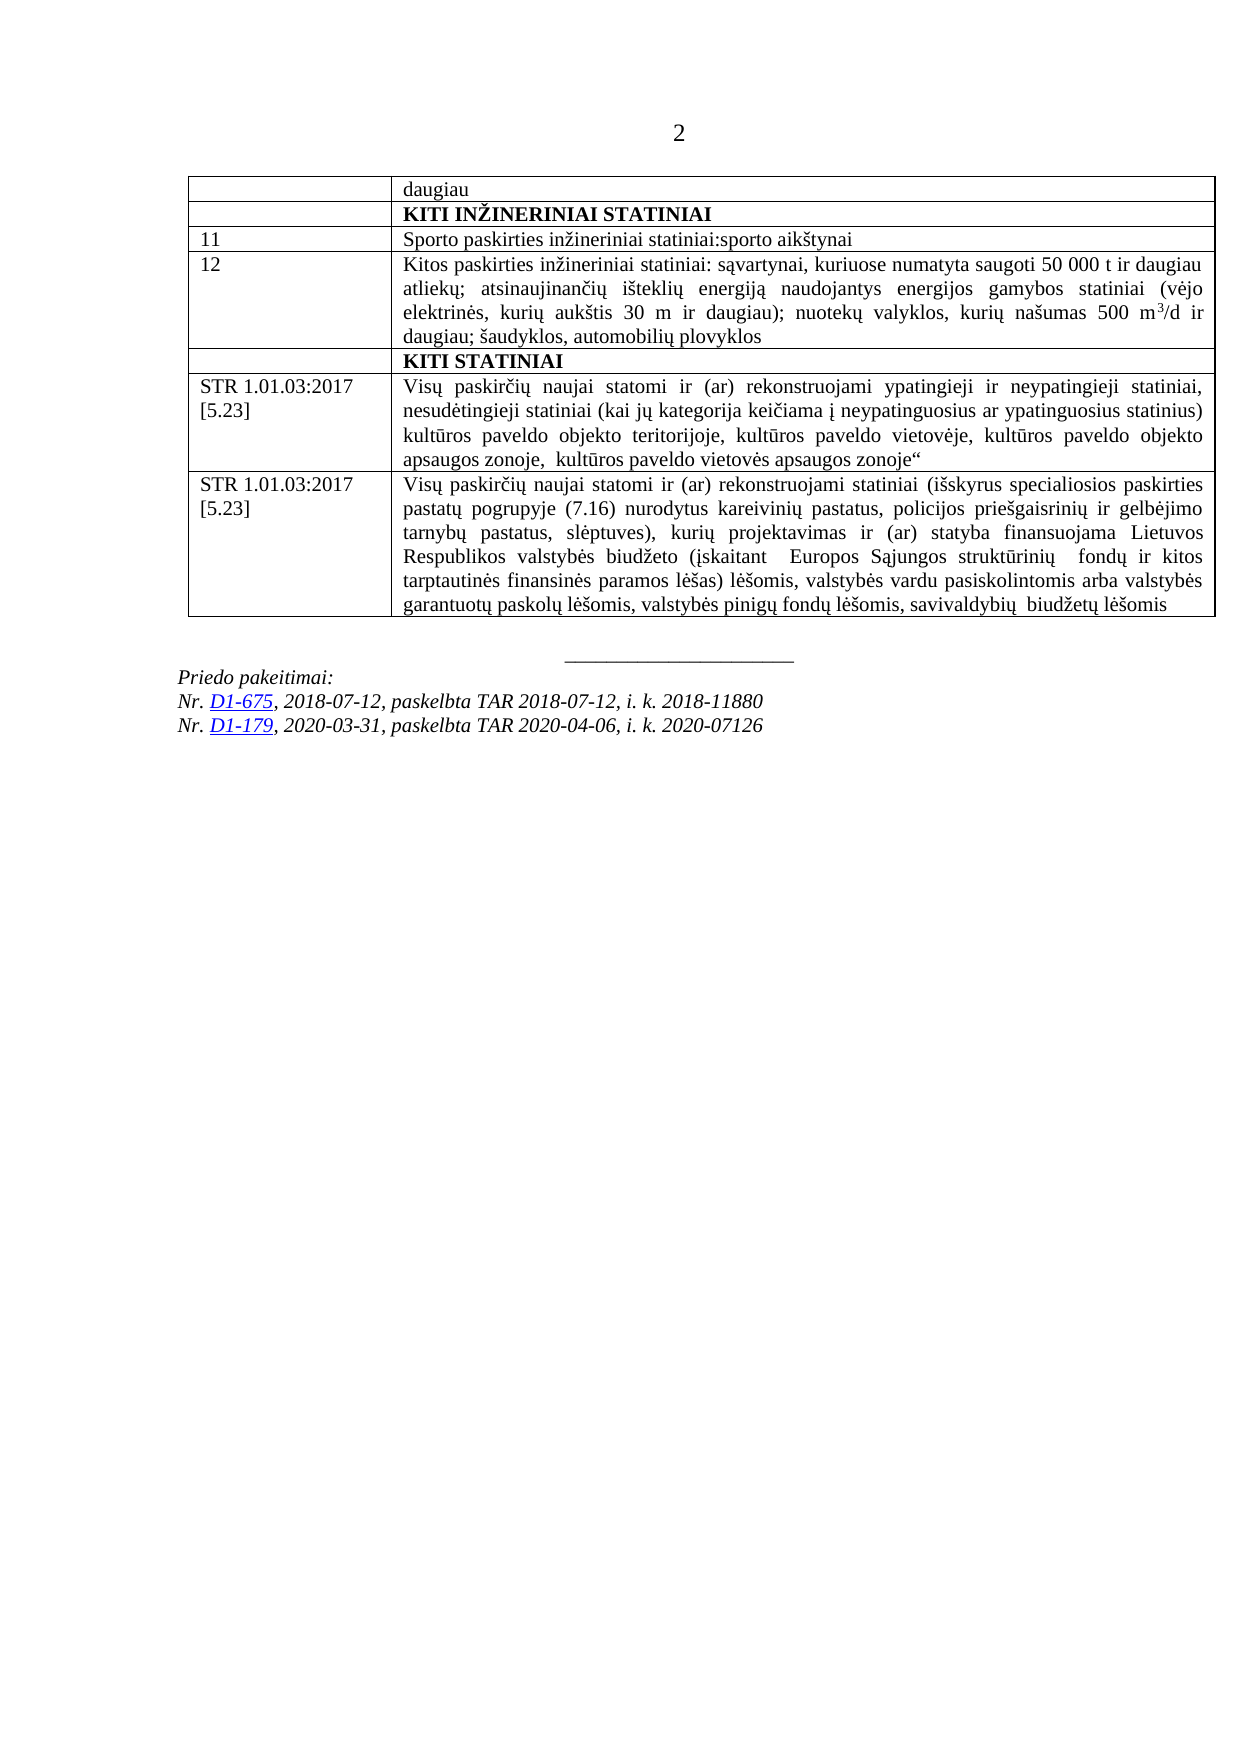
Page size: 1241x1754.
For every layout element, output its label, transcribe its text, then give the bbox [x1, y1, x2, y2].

table_cell Visų paskirčių naujai statomi ir (ar) rekonstruojami ypatingieji ir neypatingieji statiniai, nesudėtingieji statiniai (kai jų kategorija keičiama į neypatinguosius ar ypatinguosius statinius) kultūros paveldo objekto teritorijoje, kultūros paveldo vietovėje, kultūros paveldo objekto apsaugos zonoje, kultūros paveldo vietovės apsaugos zonoje“ [392, 374, 1214, 471]
table_cell Sporto paskirties inžineriniai statiniai:sporto aikštynai [392, 227, 1214, 251]
table_cell 12 [189, 252, 391, 348]
table_cell [189, 177, 391, 201]
table_cell KITI INŽINERINIAI STATINIAI [392, 202, 1214, 226]
table_cell KITI STATINIAI [392, 349, 1214, 373]
text Nr. D1-675, 2018-07-12, paskelbta TAR 2018-07-12, i. k. 2018-11880 [177, 689, 1181, 713]
table_cell [189, 202, 391, 226]
table_cell Visų paskirčių naujai statomi ir (ar) rekonstruojami statiniai (išskyrus specialiosios paskirties pastatų pogrupyje (7.16) nurodytus kareivinių pastatus, policijos priešgaisrinių ir gelbėjimo tarnybų pastatus, slėptuves), kurių projektavimas ir (ar) statyba finansuojama Lietuvos Respublikos valstybės biudžeto (įskaitant Europos Sąjungos struktūrinių fondų ir kitos tarptautinės finansinės paramos lėšas) lėšomis, valstybės vardu pasiskolintomis arba valstybės garantuotų paskolų lėšomis, valstybės pinigų fondų lėšomis, savivaldybių biudžetų lėšomis [392, 472, 1214, 616]
table_cell 11 [189, 227, 391, 251]
text Priedo pakeitimai: [177, 665, 1181, 689]
table_cell STR 1.01.03:2017 [5.23] [189, 472, 391, 616]
text ______________________ [177, 641, 1181, 665]
table_cell STR 1.01.03:2017 [5.23] [189, 374, 391, 471]
text Nr. D1-179, 2020-03-31, paskelbta TAR 2020-04-06, i. k. 2020-07126 [177, 713, 1181, 737]
table_cell Kitos paskirties inžineriniai statiniai: sąvartynai, kuriuose numatyta saugoti 50 000 t ir daugiau atliekų; atsinaujinančių išteklių energiją naudojantys energijos gamybos statiniai (vėjo elektrinės, kurių aukštis 30 m ir daugiau); nuotekų valyklos, kurių našumas 500 m3/d ir daugiau; šaudyklos, automobilių plovyklos [392, 252, 1214, 348]
table_cell [189, 349, 391, 373]
table_cell daugiau [392, 177, 1214, 201]
